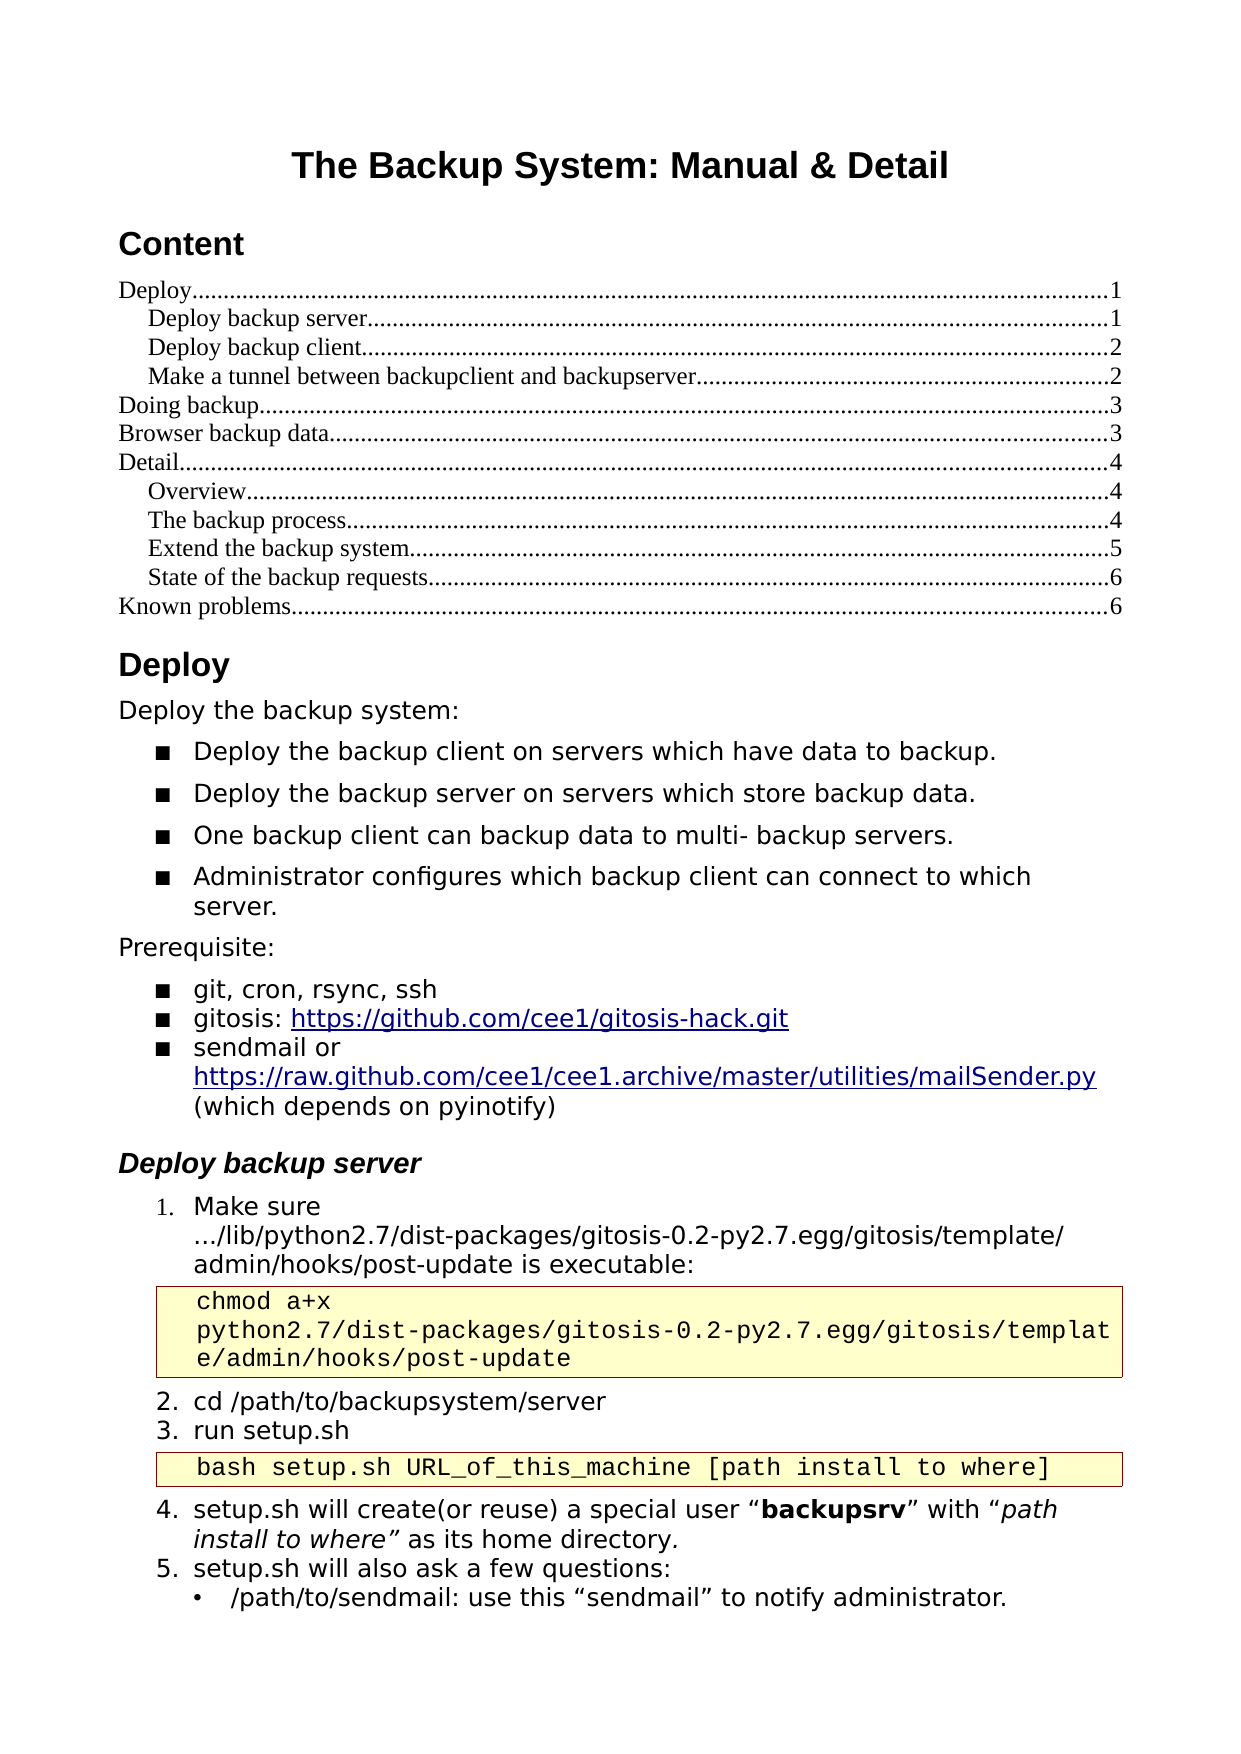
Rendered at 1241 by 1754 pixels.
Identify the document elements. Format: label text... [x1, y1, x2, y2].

text Detail 4 [118, 447, 1122, 476]
text Known problems 6 [118, 591, 1122, 620]
list Administrator configures which backup client can connect to which server. [156, 862, 1122, 921]
list cd /path/to/backupsystem/server [156, 1387, 1122, 1416]
title The Backup System: Manual & Detail [118, 143, 1122, 186]
text Browser backup data 3 [118, 418, 1122, 447]
list Deploy the backup client on servers which have data to backup. [156, 737, 1122, 767]
text Extend the backup system 5 [148, 533, 1122, 562]
subtitle Content [118, 224, 1122, 262]
list Make sure .../lib/python2.7/dist-packages/gitosis-0.2-py2.7.egg/gitosis/template/admin/hooks/post-update is executable: [156, 1192, 1122, 1279]
text Make a tunnel between backupclient and backupserver 2 [148, 361, 1122, 390]
text Overview 4 [148, 476, 1122, 505]
text Deploy 1 [118, 275, 1122, 303]
text Deploy backup server 1 [148, 303, 1122, 332]
text Deploy the backup system: [118, 696, 1122, 725]
text Doing backup 3 [118, 390, 1122, 418]
list run setup.sh [156, 1416, 1122, 1445]
list bash setup.sh URL_of_this_machine [path install to where] [157, 1453, 1122, 1486]
list sendmail or https://raw.github.com/cee1/cee1.archive/master/utilities/mailSender.py (which depends on pyinotify) [156, 1033, 1122, 1121]
text Prerequisite: [118, 933, 1122, 962]
subtitle Deploy backup server [118, 1146, 1122, 1179]
list One backup client can backup data to multi- backup servers. [156, 821, 1122, 850]
list setup.sh will create(or reuse) a special user “backupsrv” with “path install to where” as its home directory. [156, 1496, 1122, 1554]
list gitosis: https://github.com/cee1/gitosis-hack.git [156, 1004, 1122, 1033]
text Deploy backup client 2 [148, 332, 1122, 361]
list git, cron, rsync, ssh [156, 975, 1122, 1004]
text The backup process 4 [148, 505, 1122, 533]
list chmod a+x python2.7/dist-packages/gitosis-0.2-py2.7.egg/gitosis/template/admin/hooks/post-update [157, 1287, 1122, 1377]
subtitle Deploy [118, 645, 1122, 683]
list setup.sh will also ask a few questions: [156, 1554, 1122, 1583]
text State of the backup requests 6 [148, 562, 1122, 591]
list /path/to/sendmail: use this “sendmail” to notify administrator. [193, 1583, 1122, 1612]
list Deploy the backup server on servers which store backup data. [156, 779, 1122, 808]
